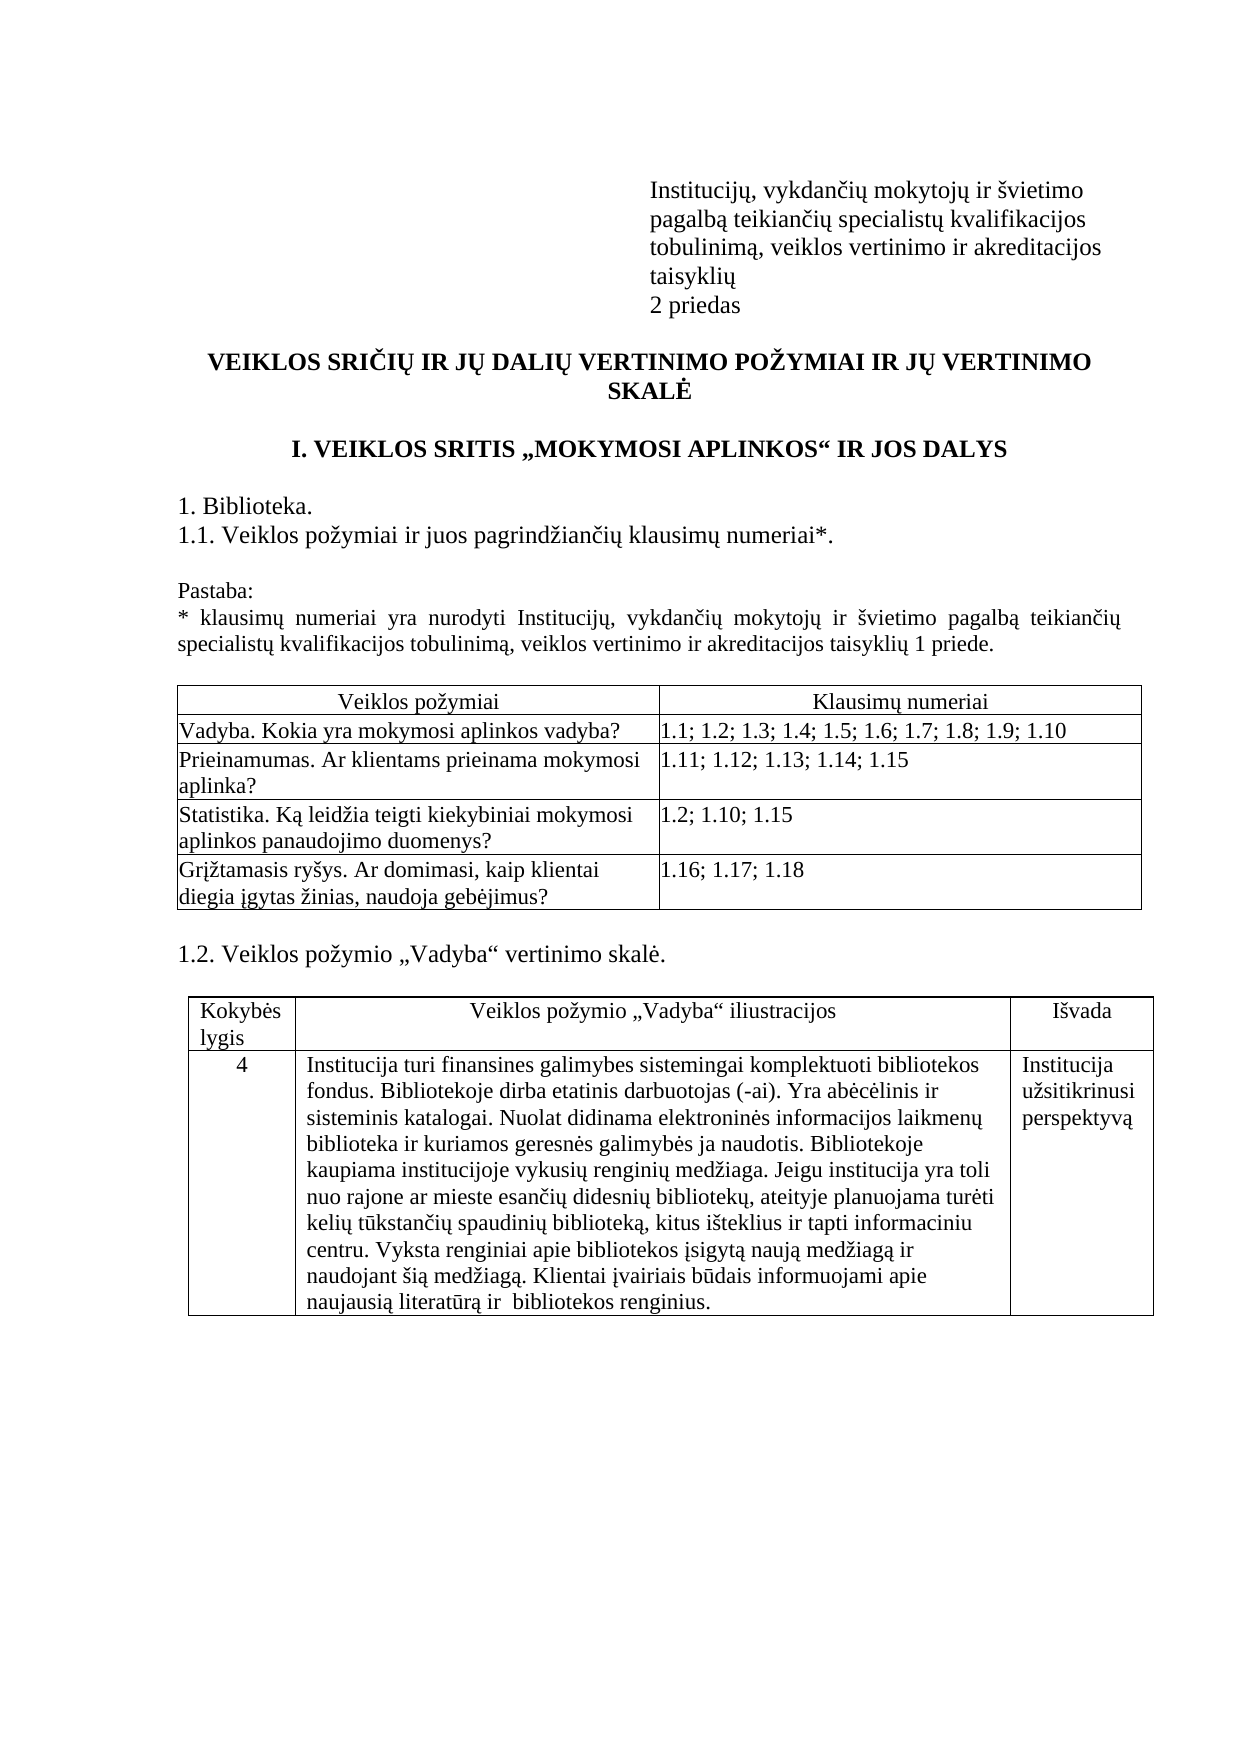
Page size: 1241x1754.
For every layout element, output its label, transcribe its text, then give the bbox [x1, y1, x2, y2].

text VEIKLOS SRIČIŲ IR JŲ DALIŲ VERTINIMO POŽYMIAI IR JŲ VERTINIMO SKALĖ [177, 347, 1122, 405]
text taisyklių [649, 261, 1122, 290]
table_header Veiklos požymiai [178, 686, 659, 714]
text pagalbą teikiančių specialistų kvalifikacijos [649, 204, 1122, 232]
text 2 priedas [649, 290, 1122, 319]
table_cell Vadyba. Kokia yra mokymosi aplinkos vadyba? [178, 715, 659, 743]
table_cell 1.1; 1.2; 1.3; 1.4; 1.5; 1.6; 1.7; 1.8; 1.9; 1.10 [660, 715, 1141, 743]
table_header Kokybės lygis [189, 998, 295, 1050]
text tobulinimą, veiklos vertinimo ir akreditacijos [649, 232, 1122, 261]
table_cell 1.16; 1.17; 1.18 [660, 855, 1141, 909]
text 1. Biblioteka. [177, 491, 1122, 520]
table_header Klausimų numeriai [660, 686, 1141, 714]
table_cell 1.2; 1.10; 1.15 [660, 800, 1141, 854]
table_cell 4 [189, 1051, 295, 1315]
text 1.1. Veiklos požymiai ir juos pagrindžiančių klausimų numeriai*. [177, 520, 1122, 549]
table_header Išvada [1011, 998, 1153, 1050]
table_cell Prieinamumas. Ar klientams prieinama mokymosi aplinka? [178, 744, 659, 798]
table_cell Statistika. Ką leidžia teigti kiekybiniai mokymosi aplinkos panaudojimo duomenys? [178, 800, 659, 854]
table_header Veiklos požymio „Vadyba“ iliustracijos [296, 998, 1010, 1050]
table_cell 1.11; 1.12; 1.13; 1.14; 1.15 [660, 744, 1141, 798]
table_cell Institucija užsitikrinusi perspektyvą [1011, 1051, 1153, 1315]
table_cell Grįžtamasis ryšys. Ar domimasi, kaip klientai diegia įgytas žinias, naudoja gebėjimus? [178, 855, 659, 909]
text 1.2. Veiklos požymio „Vadyba“ vertinimo skalė. [177, 939, 1122, 968]
text * klausimų numeriai yra nurodyti Institucijų, vykdančių mokytojų ir švietimo pagalbą teikiančių specialistų kvalifikacijos tobulinimą, veiklos vertinimo ir akreditacijos taisyklių 1 priede. [177, 604, 1122, 656]
text Institucijų, vykdančių mokytojų ir švietimo [649, 175, 1122, 204]
text I. VEIKLOS SRITIS „MOKYMOSI APLINKOS“ IR JOS DALYS [177, 434, 1122, 462]
table_cell Institucija turi finansines galimybes sistemingai komplektuoti bibliotekos fondus. Bibliotekoje dirba etatinis darbuotojas (-ai). Yra abėcėlinis ir sisteminis katalogai. Nuolat didinama elektroninės informacijos laikmenų biblioteka ir kuriamos geresnės galimybės ja naudotis. Bibliotekoje kaupiama institucijoje vykusių renginių medžiaga. Jeigu institucija yra toli nuo rajone ar mieste esančių didesnių bibliotekų, ateityje planuojama turėti kelių tūkstančių spaudinių biblioteką, kitus išteklius ir tapti informaciniu centru. Vyksta renginiai apie bibliotekos įsigytą naują medžiagą ir naudojant šią medžiagą. Klientai įvairiais būdais informuojami apie naujausią literatūrą ir bibliotekos renginius. [296, 1051, 1010, 1315]
text Pastaba: [177, 577, 1122, 604]
